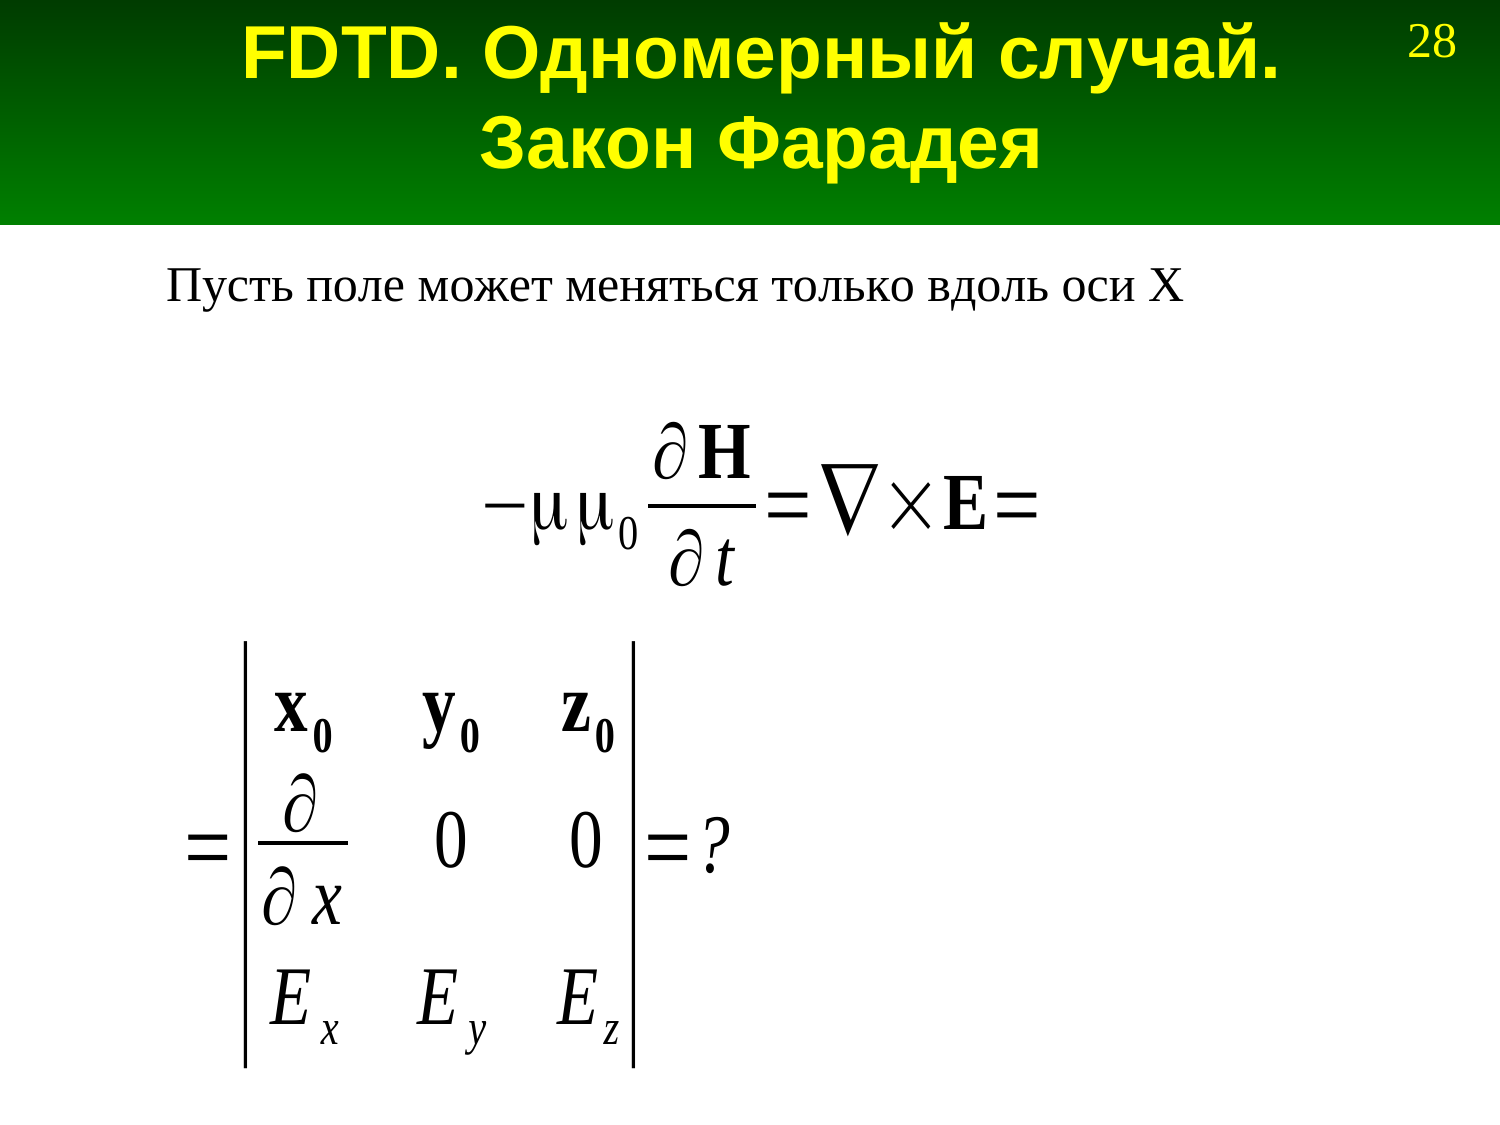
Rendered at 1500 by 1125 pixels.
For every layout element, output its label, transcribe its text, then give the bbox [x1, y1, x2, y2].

chart [461, 408, 1063, 602]
chart [164, 637, 747, 1075]
text_box Пусть поле может меняться только вдоль оси X [151, 243, 1349, 345]
title FDTD. Одномерный случай. Закон Фарадея [123, 0, 1399, 192]
